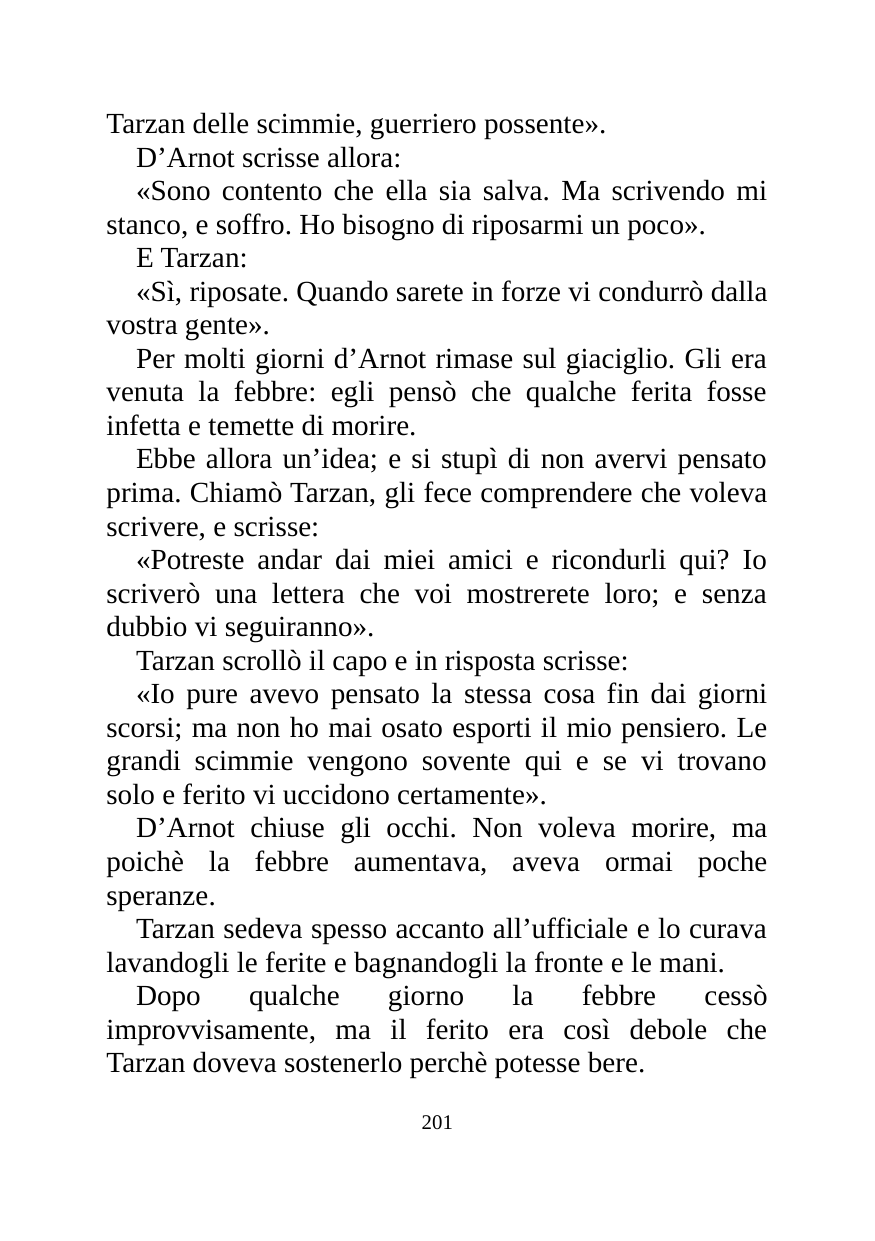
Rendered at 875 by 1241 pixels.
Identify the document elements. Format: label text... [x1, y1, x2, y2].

text Tarzan scrollò il capo e in risposta scrisse: [106, 643, 768, 676]
text «Sono contento che ella sia salva. Ma scrivendo mi stanco, e soffro. Ho bisogno di riposarmi un poco». [106, 173, 768, 240]
text Tarzan sedeva spesso accanto all’ufficiale e lo curava lavandogli le ferite e bagnandogli la fronte e le mani. [106, 911, 768, 978]
text D’Arnot chiuse gli occhi. Non voleva morire, ma poichè la febbre aumentava, aveva ormai poche speranze. [106, 811, 768, 911]
text E Tarzan: [106, 240, 768, 274]
text Tarzan delle scimmie, guerriero possente». [106, 106, 768, 140]
text «Potreste andar dai miei amici e ricondurli qui? Io scriverò una lettera che voi mostrerete loro; e senza dubbio vi seguiranno». [106, 542, 768, 643]
text Per molti giorni d’Arnot rimase sul giaciglio. Gli era venuta la febbre: egli pensò che qualche ferita fosse infetta e temette di morire. [106, 341, 768, 442]
text Dopo qualche giorno la febbre cessò improvvisamente, ma il ferito era così debole che Tarzan doveva sostenerlo perchè potesse bere. [106, 978, 768, 1079]
text «Sì, riposate. Quando sarete in forze vi condurrò dalla vostra gente». [106, 274, 768, 341]
text «Io pure avevo pensato la stessa cosa fin dai giorni scorsi; ma non ho mai osato esporti il mio pensiero. Le grandi scimmie vengono sovente qui e se vi trovano solo e ferito vi uccidono certamente». [106, 676, 768, 811]
text D’Arnot scrisse allora: [106, 140, 768, 173]
text Ebbe allora un’idea; e si stupì di non avervi pensato prima. Chiamò Tarzan, gli fece comprendere che voleva scrivere, e scrisse: [106, 442, 768, 542]
